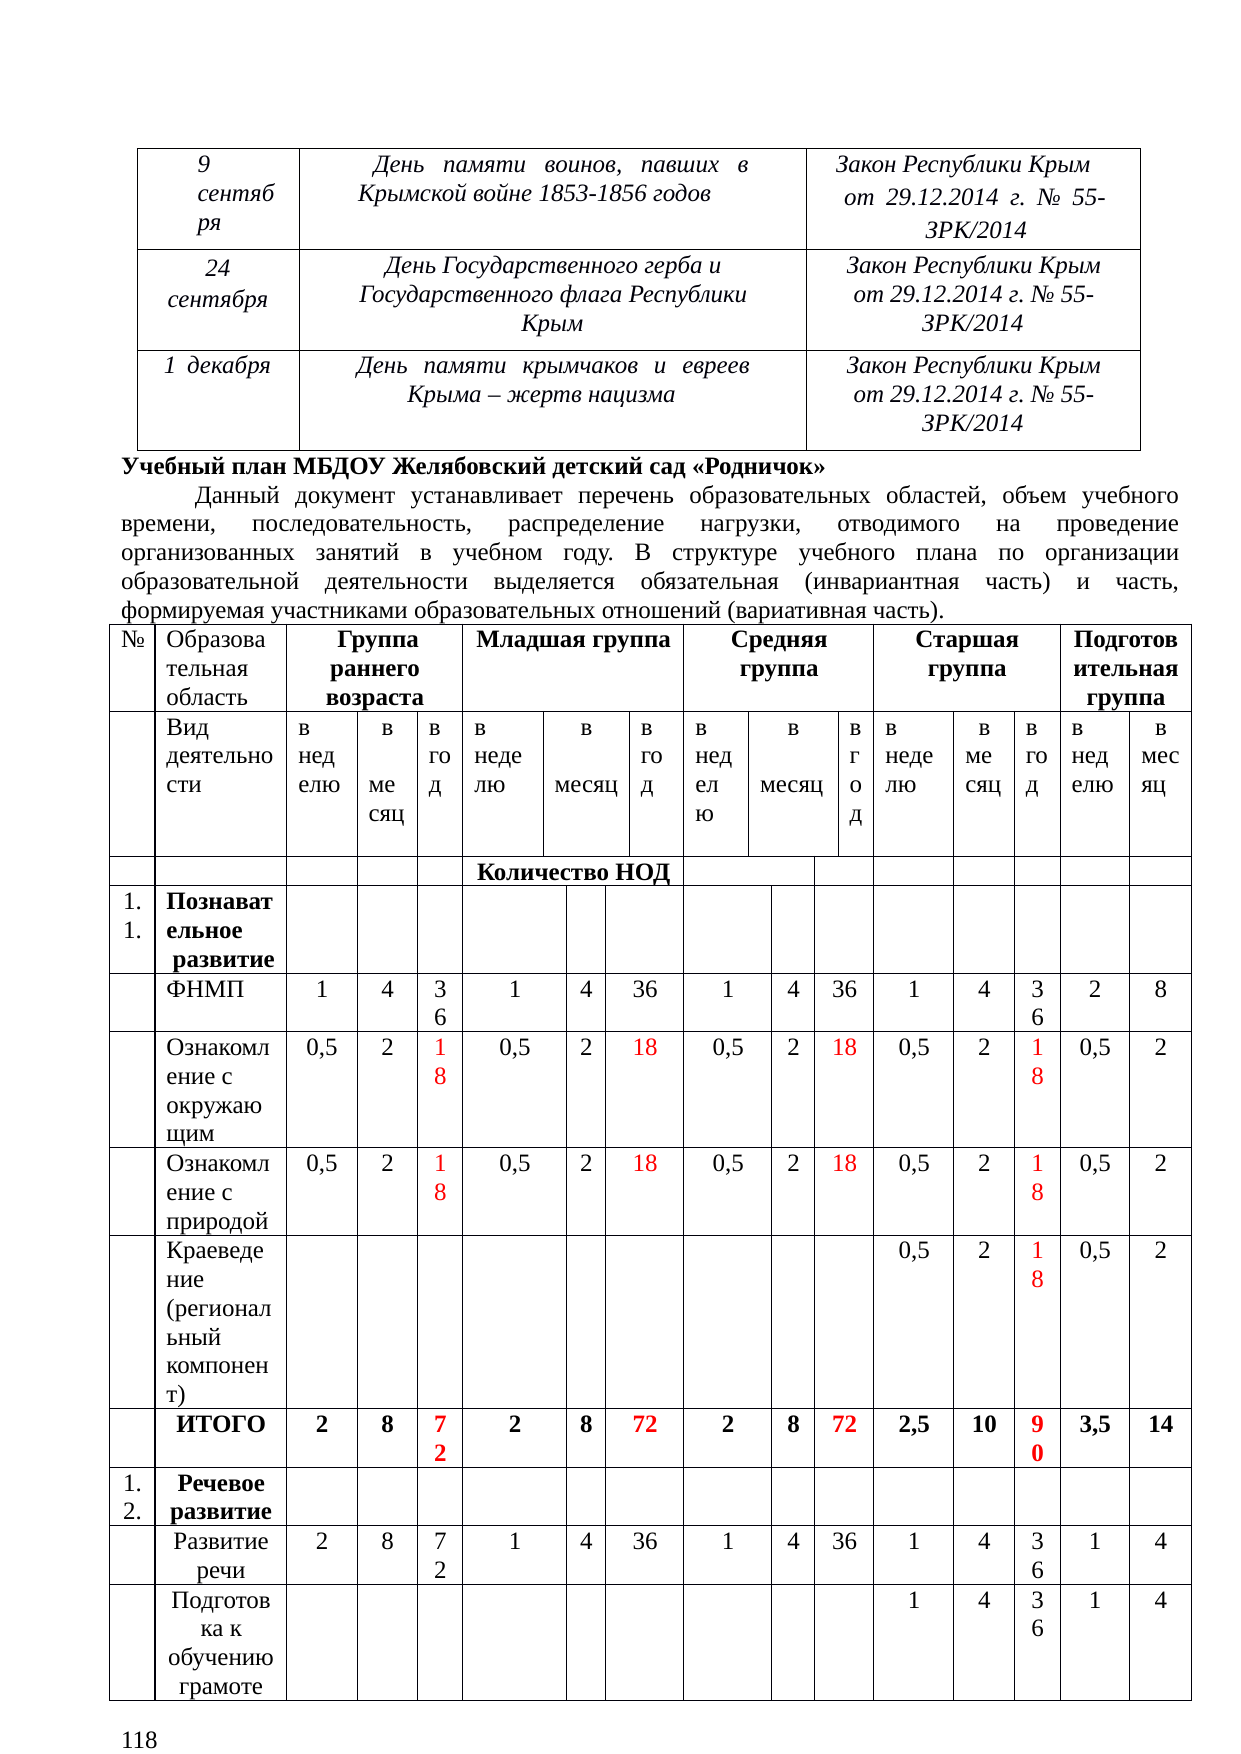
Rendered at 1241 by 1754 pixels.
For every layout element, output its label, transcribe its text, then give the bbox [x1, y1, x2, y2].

table_cell Ознакомление с окружающим [156, 1032, 286, 1147]
table_header Группа раннего возраста [287, 625, 462, 711]
table_cell Ознакомление с природой [156, 1148, 286, 1234]
table_cell 8 [772, 1409, 814, 1467]
table_cell 4 [772, 1526, 814, 1584]
table_cell 4 [772, 974, 814, 1031]
table_cell [463, 1585, 566, 1700]
table_cell 10 [954, 1409, 1014, 1467]
table_cell 1 [287, 974, 357, 1031]
table_cell Речевое развитие [156, 1468, 286, 1525]
table_cell [1130, 886, 1191, 973]
table_cell 36 [606, 1526, 683, 1584]
table_cell 2 [954, 1032, 1014, 1147]
table_cell [110, 1236, 154, 1408]
table_cell 2 [567, 1148, 605, 1234]
table_cell [567, 1468, 605, 1525]
table_cell [358, 1585, 417, 1700]
table_cell 72 [418, 1526, 462, 1584]
table_cell [772, 1236, 814, 1408]
table_cell в неделю [1061, 712, 1129, 856]
table_cell 18 [606, 1148, 683, 1234]
table_cell Познавательное развитие [156, 886, 286, 973]
table_cell 0,5 [287, 1032, 357, 1147]
table_cell 2 [287, 1526, 357, 1584]
table_cell [358, 886, 417, 973]
table_cell в неделю [874, 712, 953, 856]
table_cell Краеведение (региональный компонент) [156, 1236, 286, 1408]
table_cell [110, 712, 154, 856]
table_cell в неделю [684, 712, 748, 856]
table_cell [418, 886, 462, 973]
table_cell [287, 1585, 357, 1700]
table_cell [684, 886, 771, 973]
table_cell 1 [1061, 1526, 1129, 1584]
table_cell [954, 886, 1014, 973]
table_cell [110, 974, 154, 1031]
table_cell [463, 886, 566, 973]
table_cell 0,5 [463, 1032, 566, 1147]
table_cell [156, 857, 286, 885]
table_cell [287, 1468, 357, 1525]
table_cell в месяц [358, 712, 417, 856]
table_cell 1 [463, 1526, 566, 1584]
table_cell [606, 1468, 683, 1525]
table_cell [287, 857, 357, 885]
table_cell [684, 857, 814, 885]
table_header Подготовительная группа [1061, 625, 1191, 711]
table_cell [567, 886, 605, 973]
table_cell 2 [954, 1148, 1014, 1234]
table_cell ФНМП [156, 974, 286, 1031]
table_cell [772, 1585, 814, 1700]
table_cell 0,5 [287, 1148, 357, 1234]
table_cell 36 [1015, 1585, 1060, 1700]
table_cell 18 [815, 1032, 873, 1147]
table_cell в год [839, 712, 873, 856]
table_cell [110, 857, 154, 885]
table_cell 1 [874, 1526, 953, 1584]
table_cell 1.2. [110, 1468, 154, 1525]
table_cell [815, 1468, 873, 1525]
table_cell 14 [1130, 1409, 1191, 1467]
table_cell 90 [1015, 1409, 1060, 1467]
table_cell [1130, 857, 1191, 885]
table_cell День Государственного герба и Государственного флага Республики Крым [300, 250, 806, 349]
table_cell [684, 1585, 771, 1700]
table_cell [287, 886, 357, 973]
table_cell 36 [606, 974, 683, 1031]
table_header № [110, 625, 154, 711]
table_cell [110, 1585, 154, 1700]
table_cell [567, 1236, 605, 1408]
table_cell 36 [815, 1526, 873, 1584]
table_cell [684, 1468, 771, 1525]
table_cell в год [418, 712, 462, 856]
table_cell 1.1. [110, 886, 154, 973]
table_cell [606, 1236, 683, 1408]
table_cell Закон Республики Крым от 29.12.2014 г. № 55- ЗРК/2014 [807, 351, 1140, 450]
table_cell 18 [418, 1148, 462, 1234]
table_cell [110, 1148, 154, 1234]
table_cell 0,5 [874, 1148, 953, 1234]
table_cell 8 [1130, 974, 1191, 1031]
table_cell [1061, 1468, 1129, 1525]
table_cell в год [630, 712, 683, 856]
table_cell [567, 1585, 605, 1700]
table_cell 8 [358, 1409, 417, 1467]
table_cell [358, 1468, 417, 1525]
table_cell Подготовка к обучению грамоте [156, 1585, 286, 1700]
table_cell 2,5 [874, 1409, 953, 1467]
table_cell 18 [1015, 1148, 1060, 1234]
table_cell 8 [358, 1526, 417, 1584]
table_cell 4 [1130, 1526, 1191, 1584]
table_cell 1 [874, 1585, 953, 1700]
table_cell [874, 1468, 953, 1525]
table_header Закон Республики Крым от 29.12.2014 г. № 55- ЗРК/2014 [807, 149, 1140, 249]
table_cell Вид деятельности [156, 712, 286, 856]
table_cell [418, 1468, 462, 1525]
table_cell 36 [1015, 1526, 1060, 1584]
table_cell [110, 1526, 154, 1584]
table_cell 18 [1015, 1032, 1060, 1147]
table_cell 4 [954, 974, 1014, 1031]
table_cell 0,5 [1061, 1148, 1129, 1234]
table_cell в месяц [749, 712, 838, 856]
text Данный документ устанавливает перечень образовательных областей, объем учебного времени, последовательность, распределение нагрузки, отводимого на проведение организованных занятий в учебном году. В структуре учебного плана по организации образовательной деятельности выделяется обязательная (инвариантная часть) и часть, формируемая участниками образовательных отношений (вариативная часть). [121, 480, 1180, 623]
table_cell 1 [684, 1526, 771, 1584]
table_cell 0,5 [874, 1032, 953, 1147]
table_cell [606, 886, 683, 973]
table_cell [606, 1585, 683, 1700]
table_header Средняя группа [684, 625, 873, 711]
table_cell [874, 886, 953, 973]
table_cell [418, 1236, 462, 1408]
table_cell Количество НОД [463, 857, 683, 885]
table_cell 1 [874, 974, 953, 1031]
table_cell 4 [954, 1585, 1014, 1700]
table_cell 18 [418, 1032, 462, 1147]
table_cell [1130, 1468, 1191, 1525]
table_cell [1061, 886, 1129, 973]
table_header Старшая группа [874, 625, 1060, 711]
table_cell День памяти крымчаков и евреев Крыма – жертв нацизма [300, 351, 806, 450]
table_cell Закон Республики Крым от 29.12.2014 г. № 55- ЗРК/2014 [807, 250, 1140, 349]
table_cell [418, 857, 462, 885]
table_cell [358, 1236, 417, 1408]
table_cell 4 [567, 1526, 605, 1584]
table_cell 0,5 [463, 1148, 566, 1234]
table_cell в месяц [544, 712, 629, 856]
table_cell 4 [1130, 1585, 1191, 1700]
table_cell 18 [606, 1032, 683, 1147]
table_cell [1061, 857, 1129, 885]
table_cell 0,5 [874, 1236, 953, 1408]
table_cell [110, 1409, 154, 1467]
table_cell [815, 1236, 873, 1408]
table_cell 0,5 [1061, 1236, 1129, 1408]
table_cell 2 [287, 1409, 357, 1467]
table_cell [1015, 1468, 1060, 1525]
table_cell [418, 1585, 462, 1700]
table_cell 18 [1015, 1236, 1060, 1408]
table_cell 2 [1130, 1148, 1191, 1234]
table_cell 18 [815, 1148, 873, 1234]
table_cell 24 сентября [138, 250, 299, 349]
table_cell 2 [772, 1032, 814, 1147]
table_cell 0,5 [684, 1148, 771, 1234]
table_cell 4 [358, 974, 417, 1031]
table_cell в месяц [1130, 712, 1191, 856]
table_cell [463, 1468, 566, 1525]
table_cell Развитие речи [156, 1526, 286, 1584]
table_header 9 сентября [138, 149, 299, 249]
table_cell [954, 1468, 1014, 1525]
table_cell 1 [1061, 1585, 1129, 1700]
table_cell 2 [358, 1032, 417, 1147]
table_cell 0,5 [684, 1032, 771, 1147]
table_cell 3,5 [1061, 1409, 1129, 1467]
table_cell 8 [567, 1409, 605, 1467]
table_cell 4 [954, 1526, 1014, 1584]
table_cell [1015, 857, 1060, 885]
table_cell 36 [1015, 974, 1060, 1031]
table_cell 2 [1061, 974, 1129, 1031]
table_cell 4 [567, 974, 605, 1031]
table_cell в неделю [463, 712, 543, 856]
table_cell [772, 1468, 814, 1525]
table_header Младшая группа [463, 625, 683, 711]
table_cell 0,5 [1061, 1032, 1129, 1147]
text Учебный план МБДОУ Желябовский детский сад «Родничок» [121, 451, 1180, 480]
table_cell 1 декабря [138, 351, 299, 450]
table_cell 2 [954, 1236, 1014, 1408]
table_cell 36 [418, 974, 462, 1031]
table_header Образовательная область [156, 625, 286, 711]
table_cell [874, 857, 953, 885]
table_cell 72 [418, 1409, 462, 1467]
table_cell [954, 857, 1014, 885]
table_cell [463, 1236, 566, 1408]
table_cell 2 [1130, 1236, 1191, 1408]
table_cell [815, 886, 873, 973]
table_cell 36 [815, 974, 873, 1031]
table_cell [815, 1585, 873, 1700]
table_cell в год [1015, 712, 1060, 856]
table_cell 2 [567, 1032, 605, 1147]
table_cell в месяц [954, 712, 1014, 856]
table_cell [815, 857, 873, 885]
table_cell [772, 886, 814, 973]
table_cell 2 [463, 1409, 566, 1467]
table_cell 72 [815, 1409, 873, 1467]
table_cell 2 [684, 1409, 771, 1467]
table_cell [684, 1236, 771, 1408]
table_cell 2 [1130, 1032, 1191, 1147]
table_cell 1 [463, 974, 566, 1031]
table_cell [110, 1032, 154, 1147]
table_cell 2 [772, 1148, 814, 1234]
table_cell в неделю [287, 712, 357, 856]
table_cell [358, 857, 417, 885]
table_cell ИТОГО [156, 1409, 286, 1467]
table_header День памяти воинов, павших в Крымской войне 1853-1856 годов [300, 149, 806, 249]
table_cell 1 [684, 974, 771, 1031]
table_cell 2 [358, 1148, 417, 1234]
table_cell 72 [606, 1409, 683, 1467]
table_cell [287, 1236, 357, 1408]
table_cell [1015, 886, 1060, 973]
